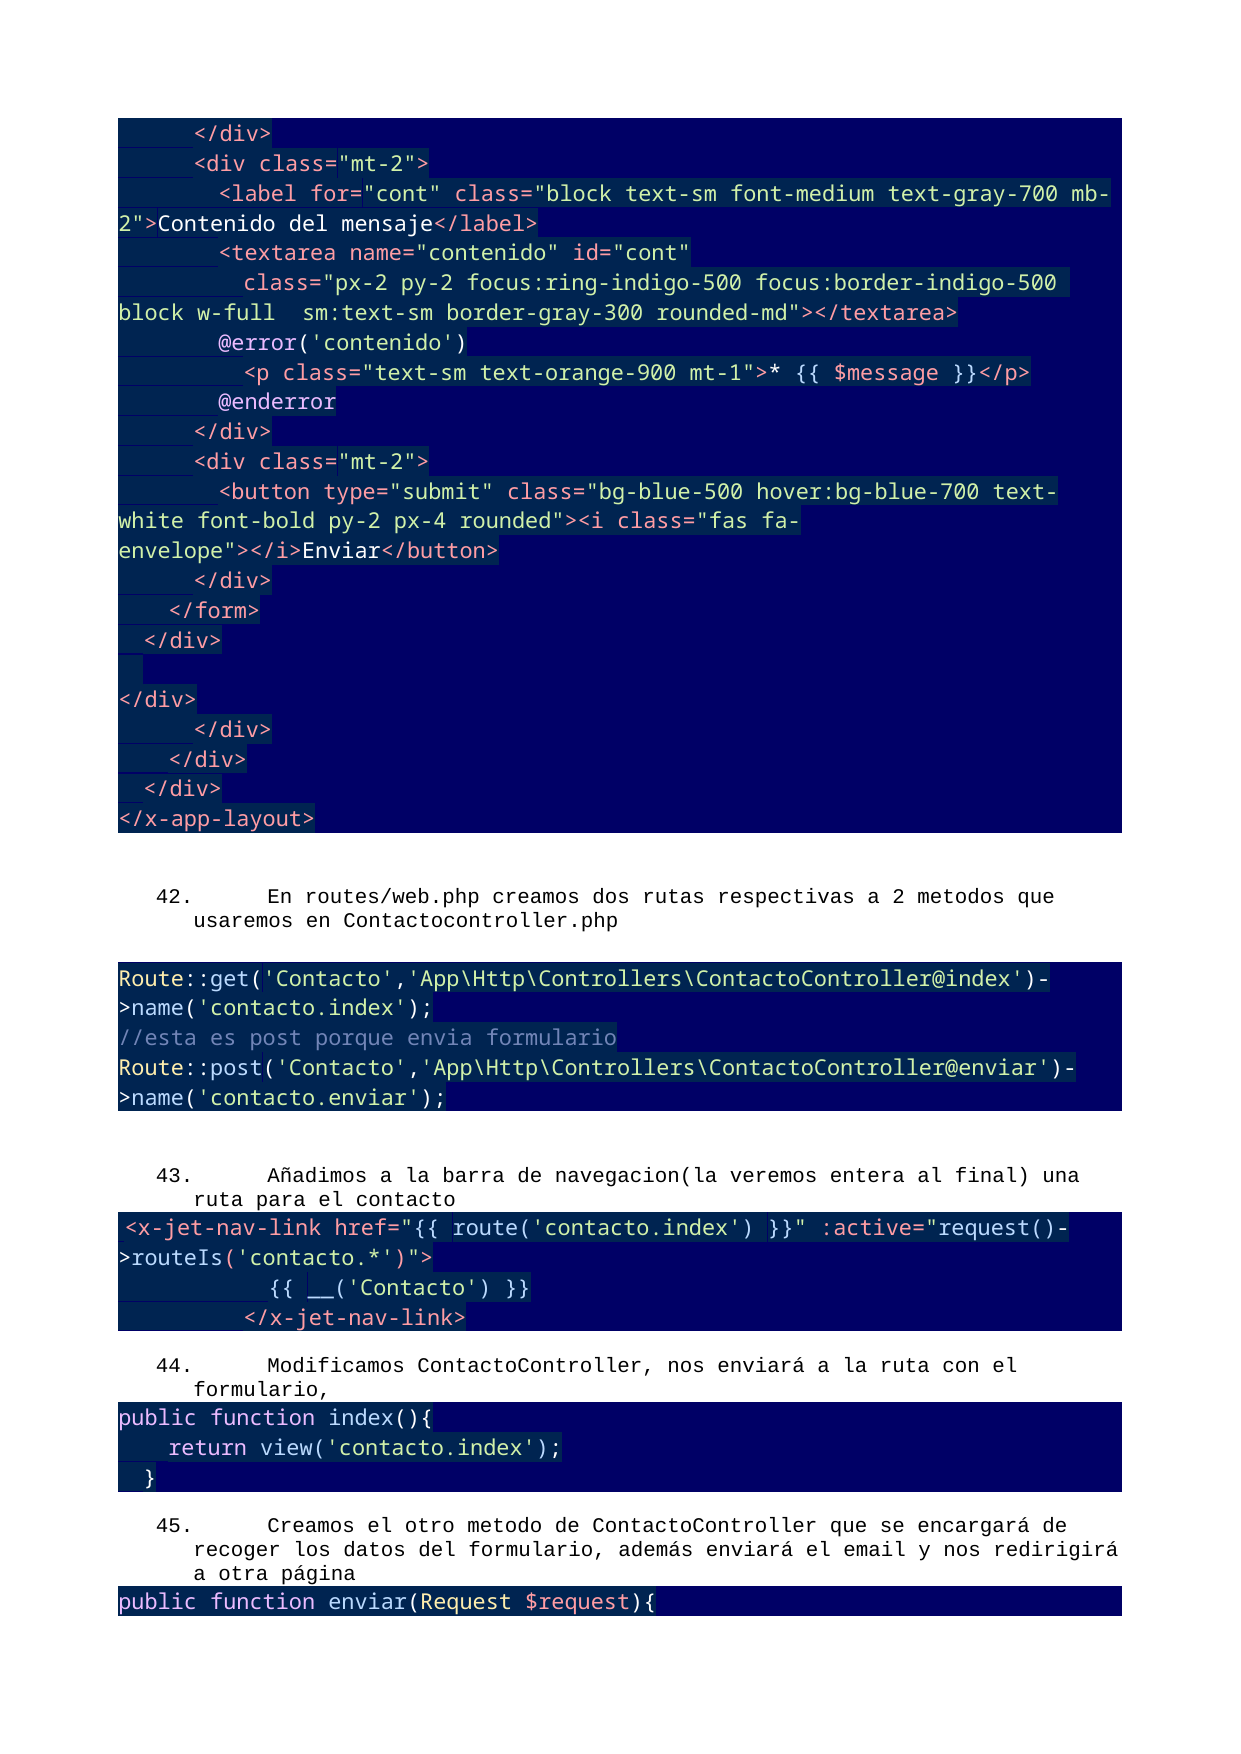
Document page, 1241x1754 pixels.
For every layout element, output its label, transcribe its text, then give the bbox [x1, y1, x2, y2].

text </x-app-layout> [118, 803, 1122, 833]
text <div class="mt-2"> [118, 148, 1122, 178]
text </div> [118, 416, 1122, 446]
text Route::post('Contacto','App\Http\Controllers\ContactoController@enviar')->name('contacto.enviar'); [118, 1052, 1122, 1111]
text class="px-2 py-2 focus:ring-indigo-500 focus:border-indigo-500 block w-full sm:text-sm border-gray-300 rounded-md"></textarea> [118, 267, 1122, 327]
text public function index(){ [118, 1402, 1122, 1432]
text <div class="mt-2"> [118, 446, 1122, 476]
text </form> [118, 595, 1122, 624]
text {{ __('Contacto') }} [118, 1272, 1122, 1302]
text <textarea name="contenido" id="cont" [118, 237, 1122, 267]
text return view('contacto.index'); [118, 1432, 1122, 1462]
text </div> [118, 744, 1122, 773]
text <p class="text-sm text-orange-900 mt-1">* {{ $message }}</p> [118, 356, 1122, 386]
text </div> [118, 565, 1122, 595]
text <button type="submit" class="bg-blue-500 hover:bg-blue-700 text-white font-bold py-2 px-4 rounded"><i class="fas fa-envelope"></i>Enviar</button> [118, 476, 1122, 565]
list En routes/web.php creamos dos rutas respectivas a 2 metodos que usaremos en Contactocontroller.php [156, 886, 1122, 934]
text </div> [118, 118, 1122, 148]
text </div> [118, 684, 1122, 714]
text Route::get('Contacto','App\Http\Controllers\ContactoController@index')->name('contacto.index'); [118, 962, 1122, 1022]
text </div> [118, 624, 1122, 654]
text <x-jet-nav-link href="{{ route('contacto.index') }}" :active="request()->routeIs('contacto.*')"> [118, 1212, 1122, 1272]
text @error('contenido') [118, 327, 1122, 356]
list Añadimos a la barra de navegacion(la veremos entera al final) una ruta para el contacto [156, 1165, 1122, 1212]
text @enderror [118, 386, 1122, 416]
text </x-jet-nav-link> [118, 1302, 1122, 1331]
text } [118, 1462, 1122, 1492]
text public function enviar(Request $request){ [118, 1586, 1122, 1616]
text <label for="cont" class="block text-sm font-medium text-gray-700 mb-2">Contenido del mensaje</label> [118, 178, 1122, 237]
list Modificamos ContactoController, nos enviará a la ruta con el formulario, [156, 1355, 1122, 1402]
list Creamos el otro metodo de ContactoController que se encargará de recoger los datos del formulario, además enviará el email y nos redirigirá a otra página [156, 1515, 1122, 1586]
text </div> [118, 714, 1122, 744]
text </div> [118, 773, 1122, 803]
text //esta es post porque envia formulario [118, 1022, 1122, 1052]
